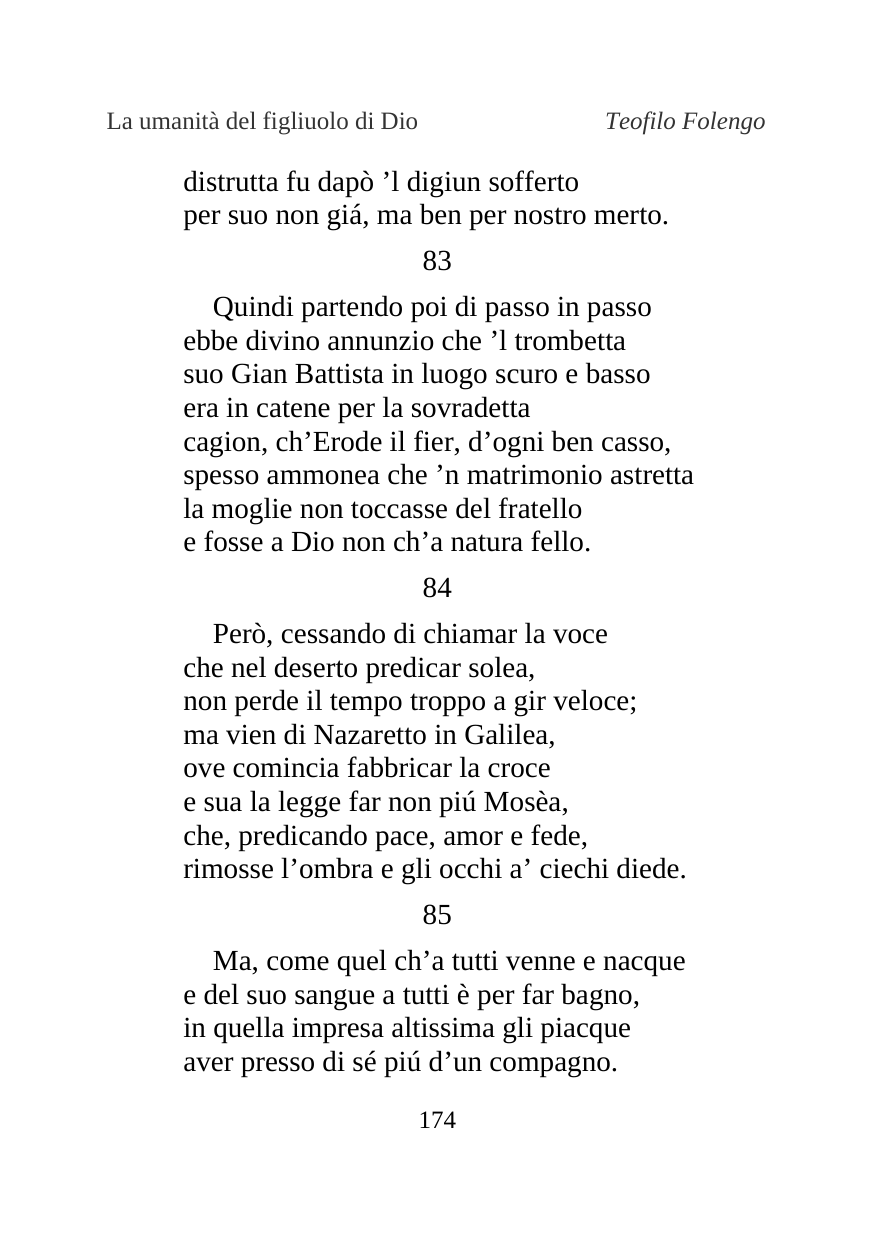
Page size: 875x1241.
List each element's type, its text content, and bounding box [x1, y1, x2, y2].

text 85 [106, 897, 768, 931]
text distrutta fu dapò ’l digiun sofferto per suo non giá, ma ben per nostro merto. [183, 164, 768, 231]
text Quindi partendo poi di passo in passo ebbe divino annunzio che ’l trombetta suo Gian Battista in luogo scuro e basso era in catene per la sovradetta cagion, ch’Erode il fier, d’ogni ben casso, spesso ammonea che ’n matrimonio astretta la moglie non toccasse del fratello e fosse a Dio non ch’a natura fello. [183, 289, 768, 558]
text Però, cessando di chiamar la voce che nel deserto predicar solea, non perde il tempo troppo a gir veloce; ma vien di Nazaretto in Galilea, ove comincia fabbricar la croce e sua la legge far non piú Mosèa, che, predicando pace, amor e fede, rimosse l’ombra e gli occhi a’ ciechi diede. [183, 616, 768, 885]
text 84 [106, 570, 768, 604]
text 83 [106, 243, 768, 277]
text Ma, come quel ch’a tutti venne e nacque e del suo sangue a tutti è per far bagno, in quella impresa altissima gli piacque aver presso di sé piú d’un compagno. [183, 943, 768, 1077]
